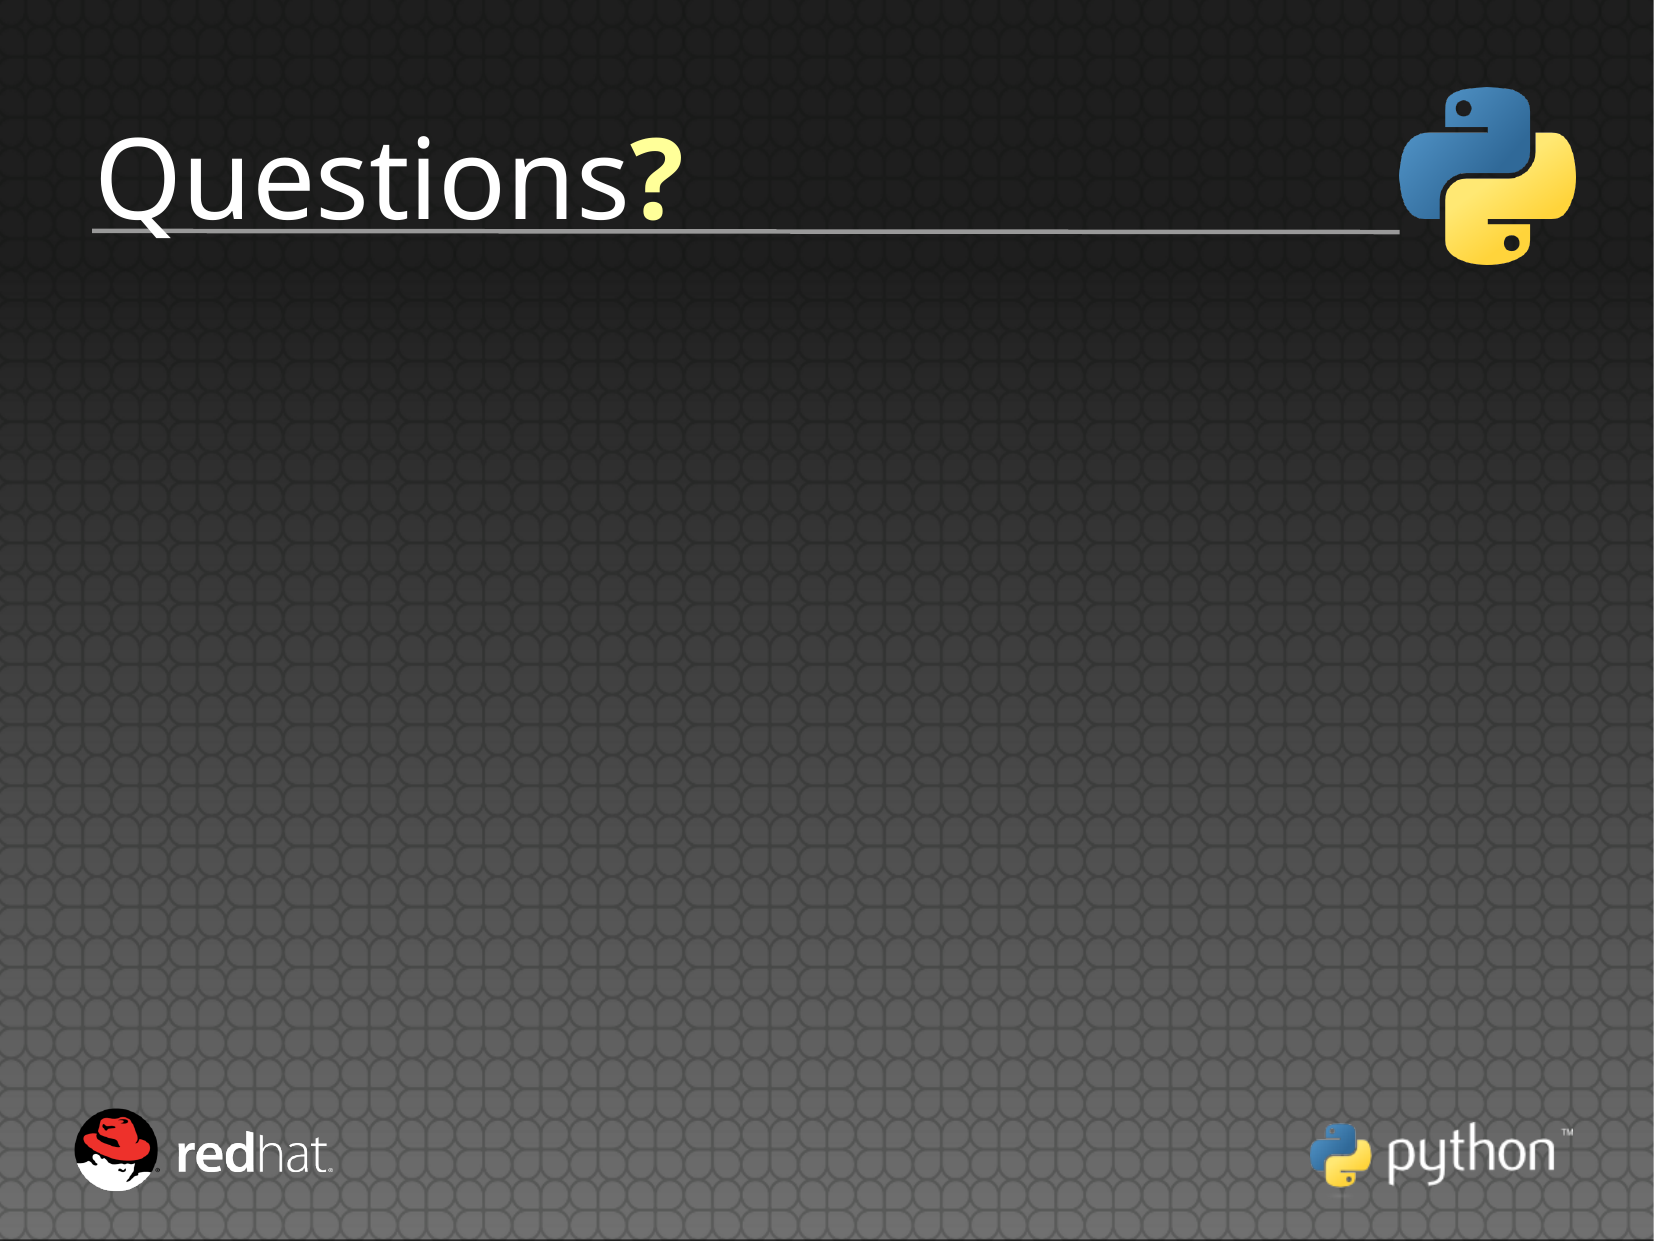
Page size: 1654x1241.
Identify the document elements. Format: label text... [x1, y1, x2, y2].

picture [0, 0, 1654, 1241]
title Questions? [94, 100, 1426, 251]
